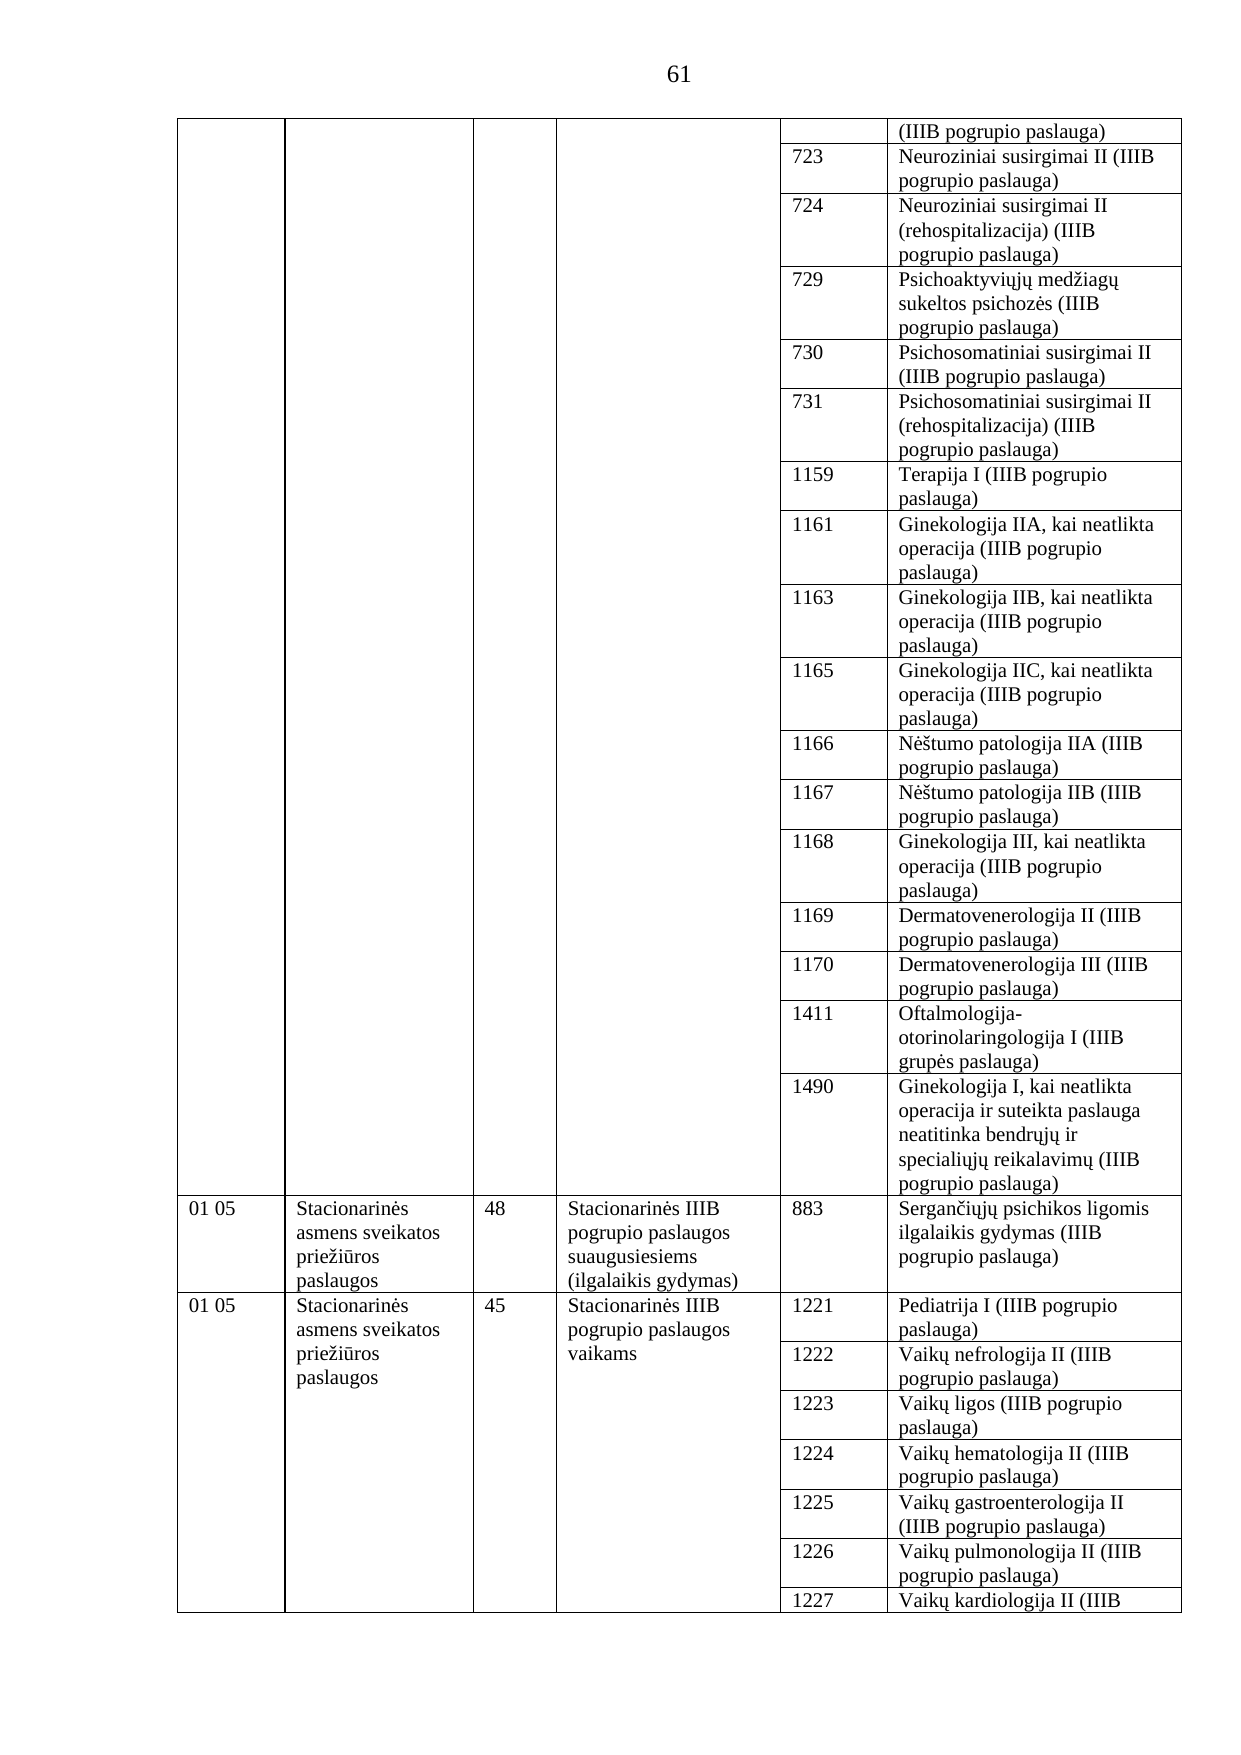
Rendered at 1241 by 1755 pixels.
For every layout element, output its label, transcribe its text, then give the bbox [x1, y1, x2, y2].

table_cell 1167 [781, 780, 887, 828]
table_cell Sergančiųjų psichikos ligomis ilgalaikis gydymas (IIIB pogrupio paslauga) [888, 1196, 1181, 1292]
table_cell [781, 119, 887, 143]
table_cell 1165 [781, 658, 887, 730]
table_cell Neuroziniai susirgimai II (rehospitalizacija) (IIIB pogrupio paslauga) [888, 194, 1181, 266]
table_cell Vaikų pulmonologija II (IIIB pogrupio paslauga) [888, 1539, 1181, 1587]
table_cell 731 [781, 389, 887, 461]
table_cell Psichosomatiniai susirgimai II (rehospitalizacija) (IIIB pogrupio paslauga) [888, 389, 1181, 461]
table_cell 1227 [781, 1588, 887, 1612]
table_cell 729 [781, 267, 887, 339]
table_cell Stacionarinės IIIB pogrupio paslaugos suaugusiesiems (ilgalaikis gydymas) [557, 1196, 780, 1292]
table_cell 1169 [781, 903, 887, 951]
table_cell Oftalmologija-otorinolaringologija I (IIIB grupės paslauga) [888, 1001, 1181, 1073]
table_cell Vaikų nefrologija II (IIIB pogrupio paslauga) [888, 1342, 1181, 1390]
table_cell Terapija I (IIIB pogrupio paslauga) [888, 462, 1181, 510]
table_cell [286, 119, 473, 1194]
table_cell Psichosomatiniai susirgimai II (IIIB pogrupio paslauga) [888, 340, 1181, 388]
table_cell 1224 [781, 1440, 887, 1488]
table_cell 723 [781, 144, 887, 192]
table_cell 724 [781, 194, 887, 266]
table_cell Dermatovenerologija III (IIIB pogrupio paslauga) [888, 952, 1181, 1000]
table_cell 1166 [781, 731, 887, 779]
table_cell [474, 119, 556, 1194]
table_cell 01 05 [178, 1293, 284, 1612]
table_cell Stacionarinės asmens sveikatos priežiūros paslaugos [286, 1293, 473, 1612]
table_cell Ginekologija IIB, kai neatlikta operacija (IIIB pogrupio paslauga) [888, 585, 1181, 657]
table_cell 48 [474, 1196, 556, 1292]
table_cell 1221 [781, 1293, 887, 1341]
table_cell 883 [781, 1196, 887, 1292]
table_cell 01 05 [178, 1196, 284, 1292]
table_cell Ginekologija I, kai neatlikta operacija ir suteikta paslauga neatitinka bendrųjų ir specialiųjų reikalavimų (IIIB pogrupio paslauga) [888, 1074, 1181, 1194]
table_cell Ginekologija III, kai neatlikta operacija (IIIB pogrupio paslauga) [888, 830, 1181, 902]
table_cell 1159 [781, 462, 887, 510]
table_cell Ginekologija IIC, kai neatlikta operacija (IIIB pogrupio paslauga) [888, 658, 1181, 730]
table_cell [557, 119, 780, 1194]
table_cell 1411 [781, 1001, 887, 1073]
table_cell 1225 [781, 1490, 887, 1538]
table_cell (IIIB pogrupio paslauga) [888, 119, 1181, 143]
table_cell Vaikų gastroenterologija II (IIIB pogrupio paslauga) [888, 1490, 1181, 1538]
table_cell 1161 [781, 511, 887, 584]
table_cell 1170 [781, 952, 887, 1000]
table_cell 1222 [781, 1342, 887, 1390]
table_cell 730 [781, 340, 887, 388]
table_cell 1490 [781, 1074, 887, 1194]
table_cell Ginekologija IIA, kai neatlikta operacija (IIIB pogrupio paslauga) [888, 511, 1181, 584]
table_cell 45 [474, 1293, 556, 1612]
table_cell Pediatrija I (IIIB pogrupio paslauga) [888, 1293, 1181, 1341]
table_cell Vaikų kardiologija II (IIIB [888, 1588, 1181, 1612]
table_cell Nėštumo patologija IIA (IIIB pogrupio paslauga) [888, 731, 1181, 779]
table_cell Neuroziniai susirgimai II (IIIB pogrupio paslauga) [888, 144, 1181, 192]
table_cell Dermatovenerologija II (IIIB pogrupio paslauga) [888, 903, 1181, 951]
table_cell 1226 [781, 1539, 887, 1587]
table_cell [178, 119, 284, 1194]
table_cell 1168 [781, 830, 887, 902]
table_cell Vaikų hematologija II (IIIB pogrupio paslauga) [888, 1440, 1181, 1488]
table_cell Vaikų ligos (IIIB pogrupio paslauga) [888, 1391, 1181, 1439]
table_cell 1223 [781, 1391, 887, 1439]
table_cell Nėštumo patologija IIB (IIIB pogrupio paslauga) [888, 780, 1181, 828]
table_cell Psichoaktyviųjų medžiagų sukeltos psichozės (IIIB pogrupio paslauga) [888, 267, 1181, 339]
table_cell Stacionarinės IIIB pogrupio paslaugos vaikams [557, 1293, 780, 1612]
table_cell Stacionarinės asmens sveikatos priežiūros paslaugos [286, 1196, 473, 1292]
table_cell 1163 [781, 585, 887, 657]
